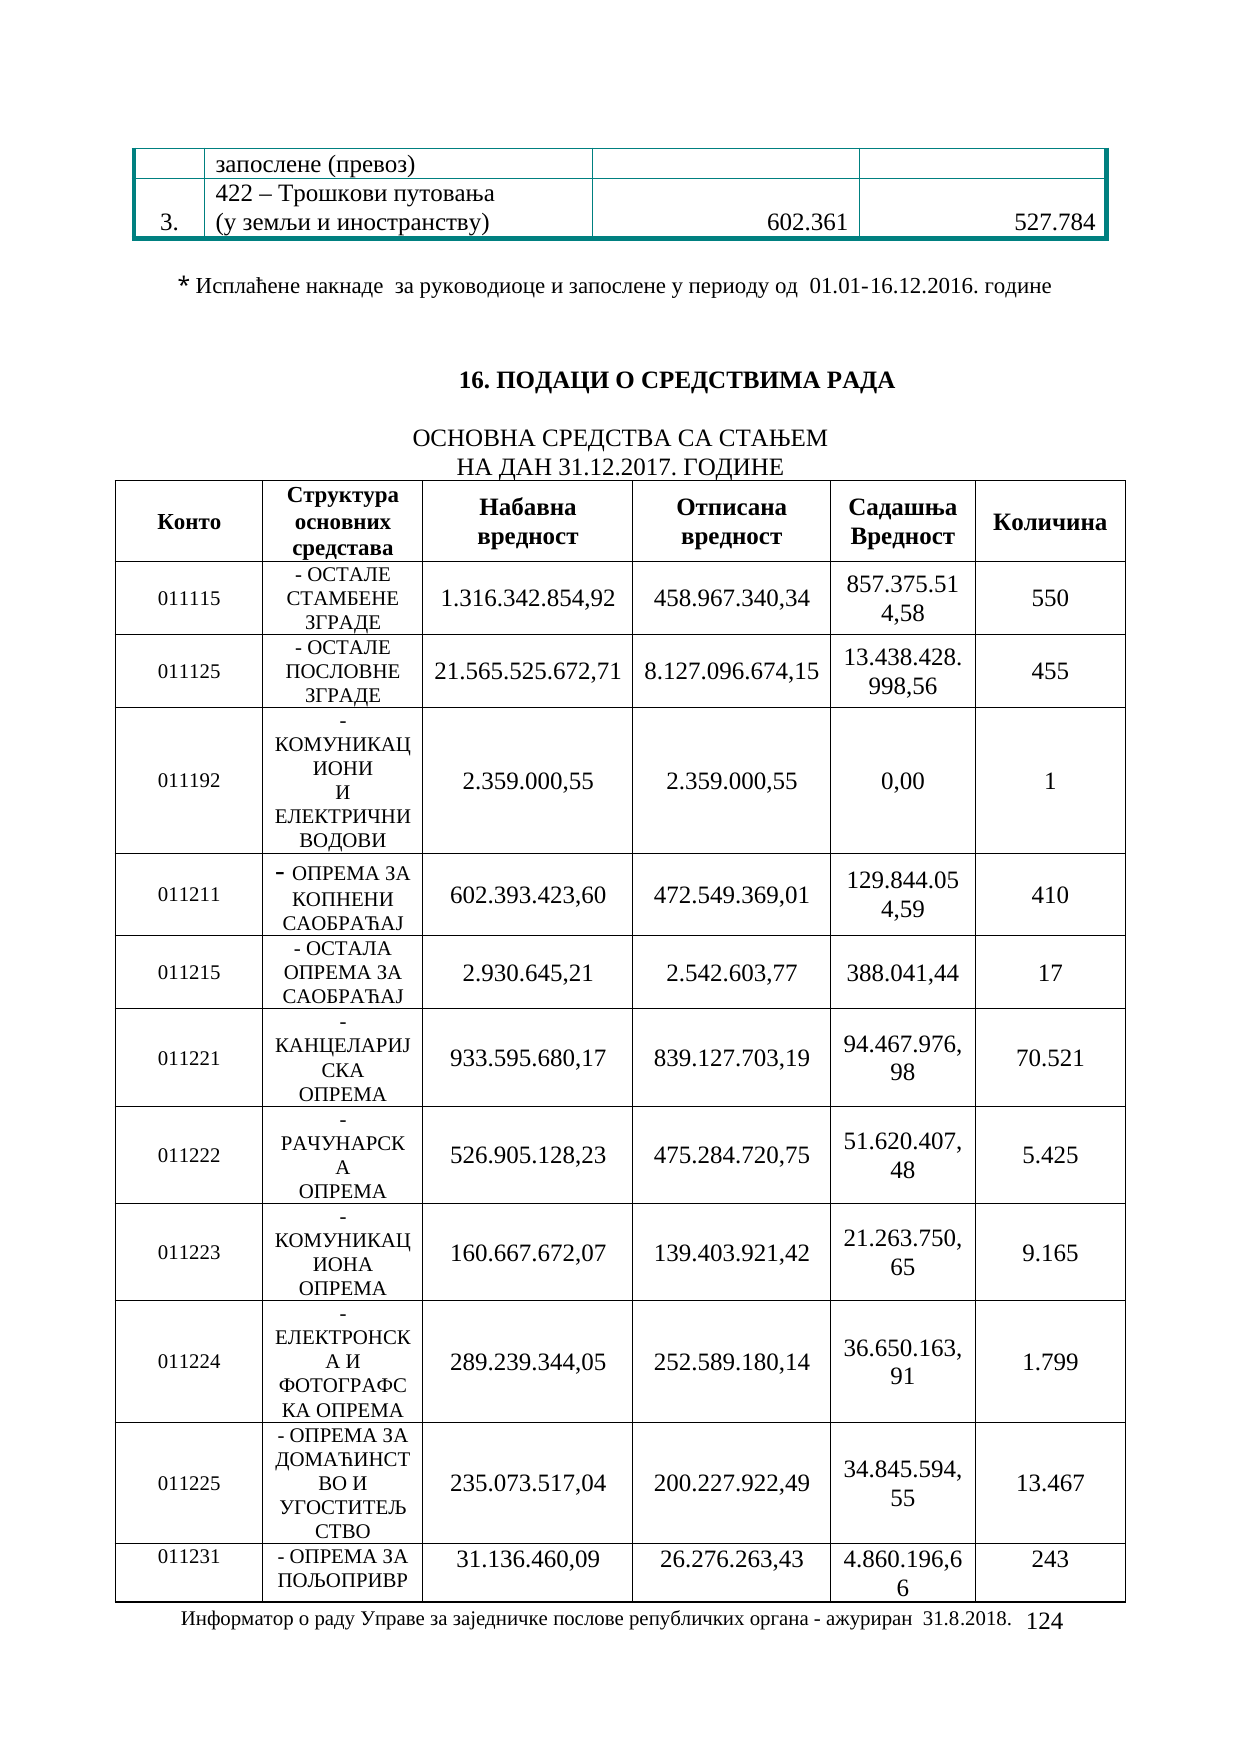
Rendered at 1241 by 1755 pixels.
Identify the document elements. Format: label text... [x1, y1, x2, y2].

table_cell 2.930.645,21 [423, 936, 632, 1008]
table_cell 235.073.517,04 [423, 1423, 632, 1543]
table_cell 8.127.096.674,15 [633, 635, 830, 707]
table_cell 475.284.720,75 [633, 1107, 830, 1203]
table_cell - ОСТАЛА ОПРЕМА ЗА САОБРАЋАЈ [263, 936, 422, 1008]
table_cell 139.403.921,42 [633, 1204, 830, 1300]
table_cell 011222 [116, 1107, 262, 1203]
table_cell 2.359.000,55 [633, 708, 830, 852]
table_header Структура основних средстава [263, 481, 422, 561]
table_cell 26.276.263,43 [633, 1544, 830, 1601]
table_cell - ОСТАЛЕ ПОСЛОВНЕ ЗГРАДЕ [263, 635, 422, 707]
table_cell 51.620.407,48 [831, 1107, 975, 1203]
table_cell - ОПРЕМА ЗА ДОМАЋИНСТВО И УГОСТИТЕЉСТВО [263, 1423, 422, 1543]
table_header Конто [116, 481, 262, 561]
table_cell 011224 [116, 1301, 262, 1422]
text * Исплаћене накнаде за руководиоце и запослене у периоду од 01.01-16.12.2016. године [177, 269, 1063, 301]
table_cell 527.784 [860, 179, 1104, 236]
table_cell 1 [976, 708, 1125, 852]
table_cell 526.905.128,23 [423, 1107, 632, 1203]
table_cell 011215 [116, 936, 262, 1008]
table_cell 36.650.163,91 [831, 1301, 975, 1422]
table_cell 9.165 [976, 1204, 1125, 1300]
table_cell 243 [976, 1544, 1125, 1601]
text ОСНОВНА СРЕДСТВА СА СТАЊЕМ [177, 423, 1063, 452]
table_cell 1.316.342.854,92 [423, 562, 632, 634]
table_cell - ОПРЕМА ЗА КОПНЕНИ САОБРАЋАЈ [263, 854, 422, 935]
table_cell 933.595.680,17 [423, 1009, 632, 1106]
table_cell запослене (превоз) [205, 149, 592, 177]
table_cell 200.227.922,49 [633, 1423, 830, 1543]
table_cell 011221 [116, 1009, 262, 1106]
table_cell 011192 [116, 708, 262, 852]
table_cell 4.860.196,66 [831, 1544, 975, 1601]
table_cell 602.393.423,60 [423, 854, 632, 935]
table_cell 455 [976, 635, 1125, 707]
table_cell - ЕЛЕКТРОНСКА И ФОТОГРАФСКА ОПРЕМА [263, 1301, 422, 1422]
table_header Набавна вредност [423, 481, 632, 561]
table_cell 13.438.428.998,56 [831, 635, 975, 707]
table_cell 602.361 [593, 179, 859, 236]
table_cell 13.467 [976, 1423, 1125, 1543]
table_cell 252.589.180,14 [633, 1301, 830, 1422]
table_header Садашња Вредност [831, 481, 975, 561]
table_cell 0,00 [831, 708, 975, 852]
table_cell 34.845.594,55 [831, 1423, 975, 1543]
table_cell [593, 149, 859, 177]
table_cell 011125 [116, 635, 262, 707]
table_cell 3. [136, 179, 204, 236]
table_cell 2.359.000,55 [423, 708, 632, 852]
table_cell 17 [976, 936, 1125, 1008]
table_cell - КАНЦЕЛАРИЈСКА ОПРЕМА [263, 1009, 422, 1106]
table_cell 21.565.525.672,71 [423, 635, 632, 707]
table_cell 1.799 [976, 1301, 1125, 1422]
table_cell 129.844.054,59 [831, 854, 975, 935]
table_cell 31.136.460,09 [423, 1544, 632, 1601]
table_cell 70.521 [976, 1009, 1125, 1106]
table_cell 550 [976, 562, 1125, 634]
table_cell [860, 149, 1104, 177]
table_cell 011115 [116, 562, 262, 634]
text НА ДАН 31.12.2017. ГОДИНЕ [177, 452, 1063, 480]
table_cell 011231 [116, 1544, 262, 1601]
table_cell - КОМУНИКАЦИОНА ОПРЕМА [263, 1204, 422, 1300]
table_cell 2.542.603,77 [633, 936, 830, 1008]
table_cell [136, 149, 204, 177]
table_cell - ОСТАЛЕ СТАМБЕНЕ ЗГРАДЕ [263, 562, 422, 634]
table_cell 289.239.344,05 [423, 1301, 632, 1422]
text 16. ПОДАЦИ О СРЕДСТВИМА РАДА [177, 365, 1063, 394]
table_cell 410 [976, 854, 1125, 935]
table_cell 839.127.703,19 [633, 1009, 830, 1106]
table_cell 422 – Трошкови путовања (у земљи и иностранству) [205, 179, 592, 236]
table_cell - ОПРЕМА ЗА ПОЉОПРИВР [263, 1544, 422, 1601]
table_cell 011211 [116, 854, 262, 935]
table_cell 857.375.514,58 [831, 562, 975, 634]
table_cell 388.041,44 [831, 936, 975, 1008]
table_cell - КОМУНИКАЦИОНИ И ЕЛЕКТРИЧНИ ВОДОВИ [263, 708, 422, 852]
table_cell 94.467.976,98 [831, 1009, 975, 1106]
table_cell 5.425 [976, 1107, 1125, 1203]
table_cell 472.549.369,01 [633, 854, 830, 935]
table_header Отписана вредност [633, 481, 830, 561]
table_cell 458.967.340,34 [633, 562, 830, 634]
table_cell 21.263.750,65 [831, 1204, 975, 1300]
table_cell 011225 [116, 1423, 262, 1543]
table_header Количина [976, 481, 1125, 561]
table_cell 011223 [116, 1204, 262, 1300]
table_cell - РАЧУНАРСКА ОПРЕМА [263, 1107, 422, 1203]
table_cell 160.667.672,07 [423, 1204, 632, 1300]
